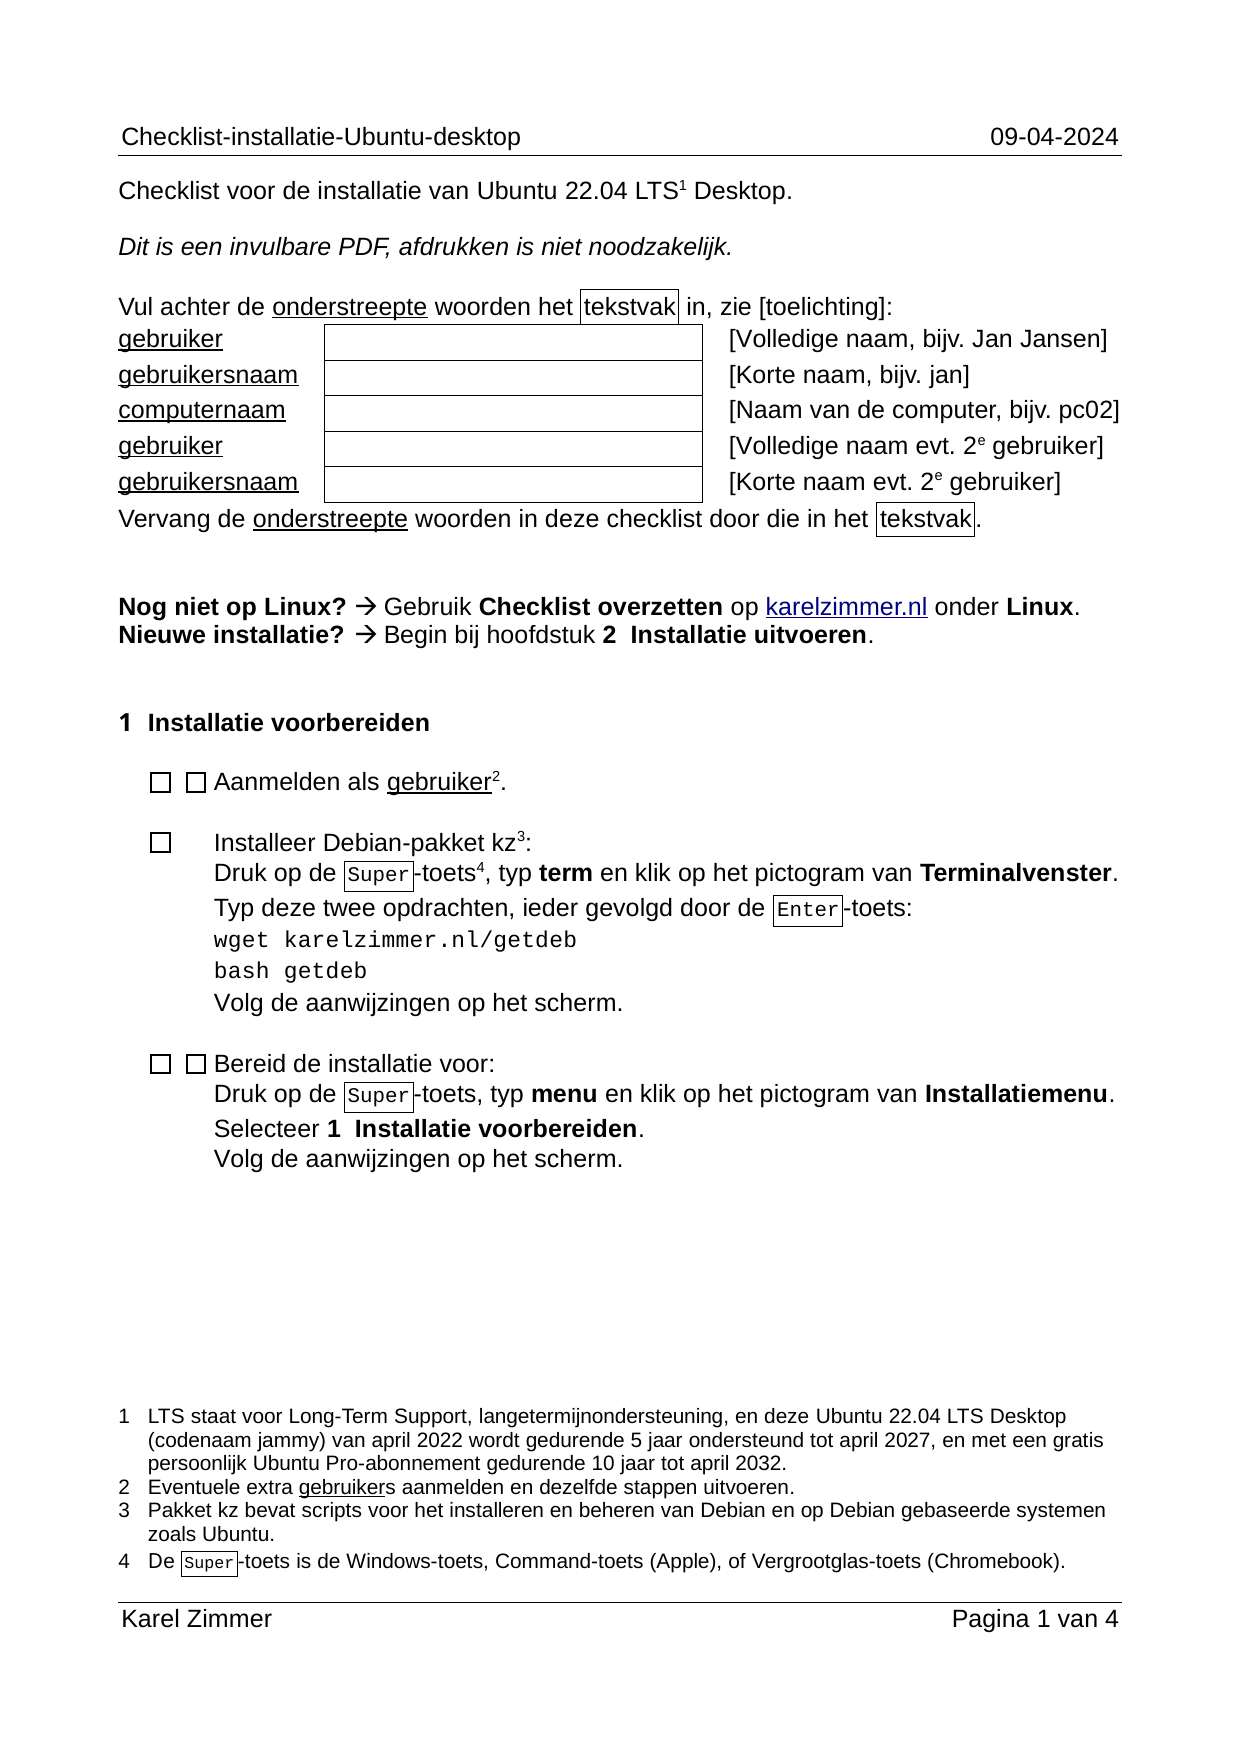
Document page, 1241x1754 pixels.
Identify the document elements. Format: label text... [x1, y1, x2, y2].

table_cell [177, 1144, 213, 1174]
table_header [142, 767, 177, 797]
table_cell Installeer Debian-pakket kz: [213, 828, 1122, 858]
table_cell [142, 1079, 177, 1114]
text [Korte naam evt. 2e gebruiker] [703, 466, 1122, 502]
table_cell [142, 988, 177, 1018]
text tekstvak [581, 290, 678, 324]
table_cell [177, 958, 213, 988]
list Installatie voorbereiden [118, 705, 1122, 739]
table_cell [177, 1079, 213, 1114]
table_cell [118, 798, 142, 828]
table_cell [177, 1049, 213, 1079]
text LTS staat voor Long-Term Support, langetermijnondersteuning, en deze Ubuntu 22.04 LTS Desktop (codenaam jammy) van april 2022 wordt gedurende 5 jaar ondersteund tot april 2027, en met een gratis persoonlijk Ubuntu Pro-abonnement gedurende 10 jaar tot april 2032. [118, 1404, 1122, 1475]
table_cell [118, 988, 142, 1018]
text [Volledige naam, bijv. Jan Jansen] [703, 324, 1122, 360]
table_cell [142, 858, 177, 893]
table_cell Selecteer 1 Installatie voorbereiden. [213, 1114, 1122, 1144]
table_cell [142, 1114, 177, 1144]
text [Naam van de computer, bijv. pc02] [703, 395, 1122, 431]
table_cell [142, 893, 177, 928]
text Nog niet op Linux?  Gebruik Checklist overzetten op karelzimmer.nl onder Linux. [118, 593, 1122, 621]
table_cell Bereid de installatie voor: [213, 1049, 1122, 1079]
table_cell [177, 858, 213, 893]
table_cell [177, 988, 213, 1018]
table_cell [118, 958, 142, 988]
text COMPUTERNAAM [118, 395, 324, 431]
table_cell [213, 798, 1122, 828]
table_cell bash getdeb [213, 958, 1122, 988]
table_cell [177, 1019, 213, 1049]
table_header [177, 767, 213, 797]
table_cell [142, 1144, 177, 1174]
table_cell Druk op de Super-toets, typ term en klik op het pictogram van Terminalvenster. [213, 858, 1122, 893]
text GEBRUIKERSNaaM [118, 466, 324, 502]
table_cell [213, 1019, 1122, 1049]
text [Volledige naam evt. 2e gebruiker] [703, 431, 1122, 466]
table_cell [142, 958, 177, 988]
text in, zie [toelichting]: [679, 289, 1122, 324]
text Vul achter de ONDERSTREEPTE woorden het [118, 289, 580, 324]
table_cell Typ deze twee opdrachten, ieder gevolgd door de Enter-toets: [213, 893, 1122, 928]
table_header Aanmelden als gebruiker. [213, 767, 1122, 797]
table_cell [142, 798, 177, 828]
text Vervang de ONDERSTREEPTE woorden in deze checklist door die in het [118, 502, 876, 537]
text [Korte naam, bijv. jan] [703, 360, 1122, 395]
text Nieuwe installatie?  Begin bij hoofdstuk 2 Installatie uitvoeren. [118, 621, 1122, 649]
table_cell [142, 1049, 177, 1079]
table_cell [118, 1144, 142, 1174]
text Checklist voor de installatie van Ubuntu 22.04 LTS Desktop. [118, 177, 1122, 205]
table_cell wget karelzimmer.nl/getdeb [213, 928, 1122, 958]
text GEBRUIKER [118, 324, 324, 360]
table_cell Volg de aanwijzingen op het scherm. [213, 1144, 1122, 1174]
table_cell [142, 828, 177, 858]
table_cell Volg de aanwijzingen op het scherm. [213, 988, 1122, 1018]
text GEBRUIKER [118, 431, 324, 466]
text . [975, 502, 1122, 537]
table_cell [142, 928, 177, 958]
table_cell [177, 1114, 213, 1144]
table_cell [118, 858, 142, 893]
table_cell [142, 1019, 177, 1049]
table_cell [177, 798, 213, 828]
table_cell [177, 828, 213, 858]
table_cell [118, 1019, 142, 1049]
table_cell [118, 893, 142, 928]
text gebruikersnaam [118, 360, 324, 395]
table_cell [118, 1079, 142, 1114]
table_cell [118, 828, 142, 858]
table_cell [118, 1114, 142, 1144]
table_cell [118, 1049, 142, 1079]
text tekstvak [877, 503, 974, 536]
table_cell [177, 928, 213, 958]
table_header [118, 767, 142, 797]
table_cell Druk op de Super-toets, typ menu en klik op het pictogram van Installatiemenu. [213, 1079, 1122, 1114]
table_cell [177, 893, 213, 928]
table_cell [118, 928, 142, 958]
text Dit is een invulbare PDF, afdrukken is niet noodzakelijk. [118, 233, 1122, 261]
